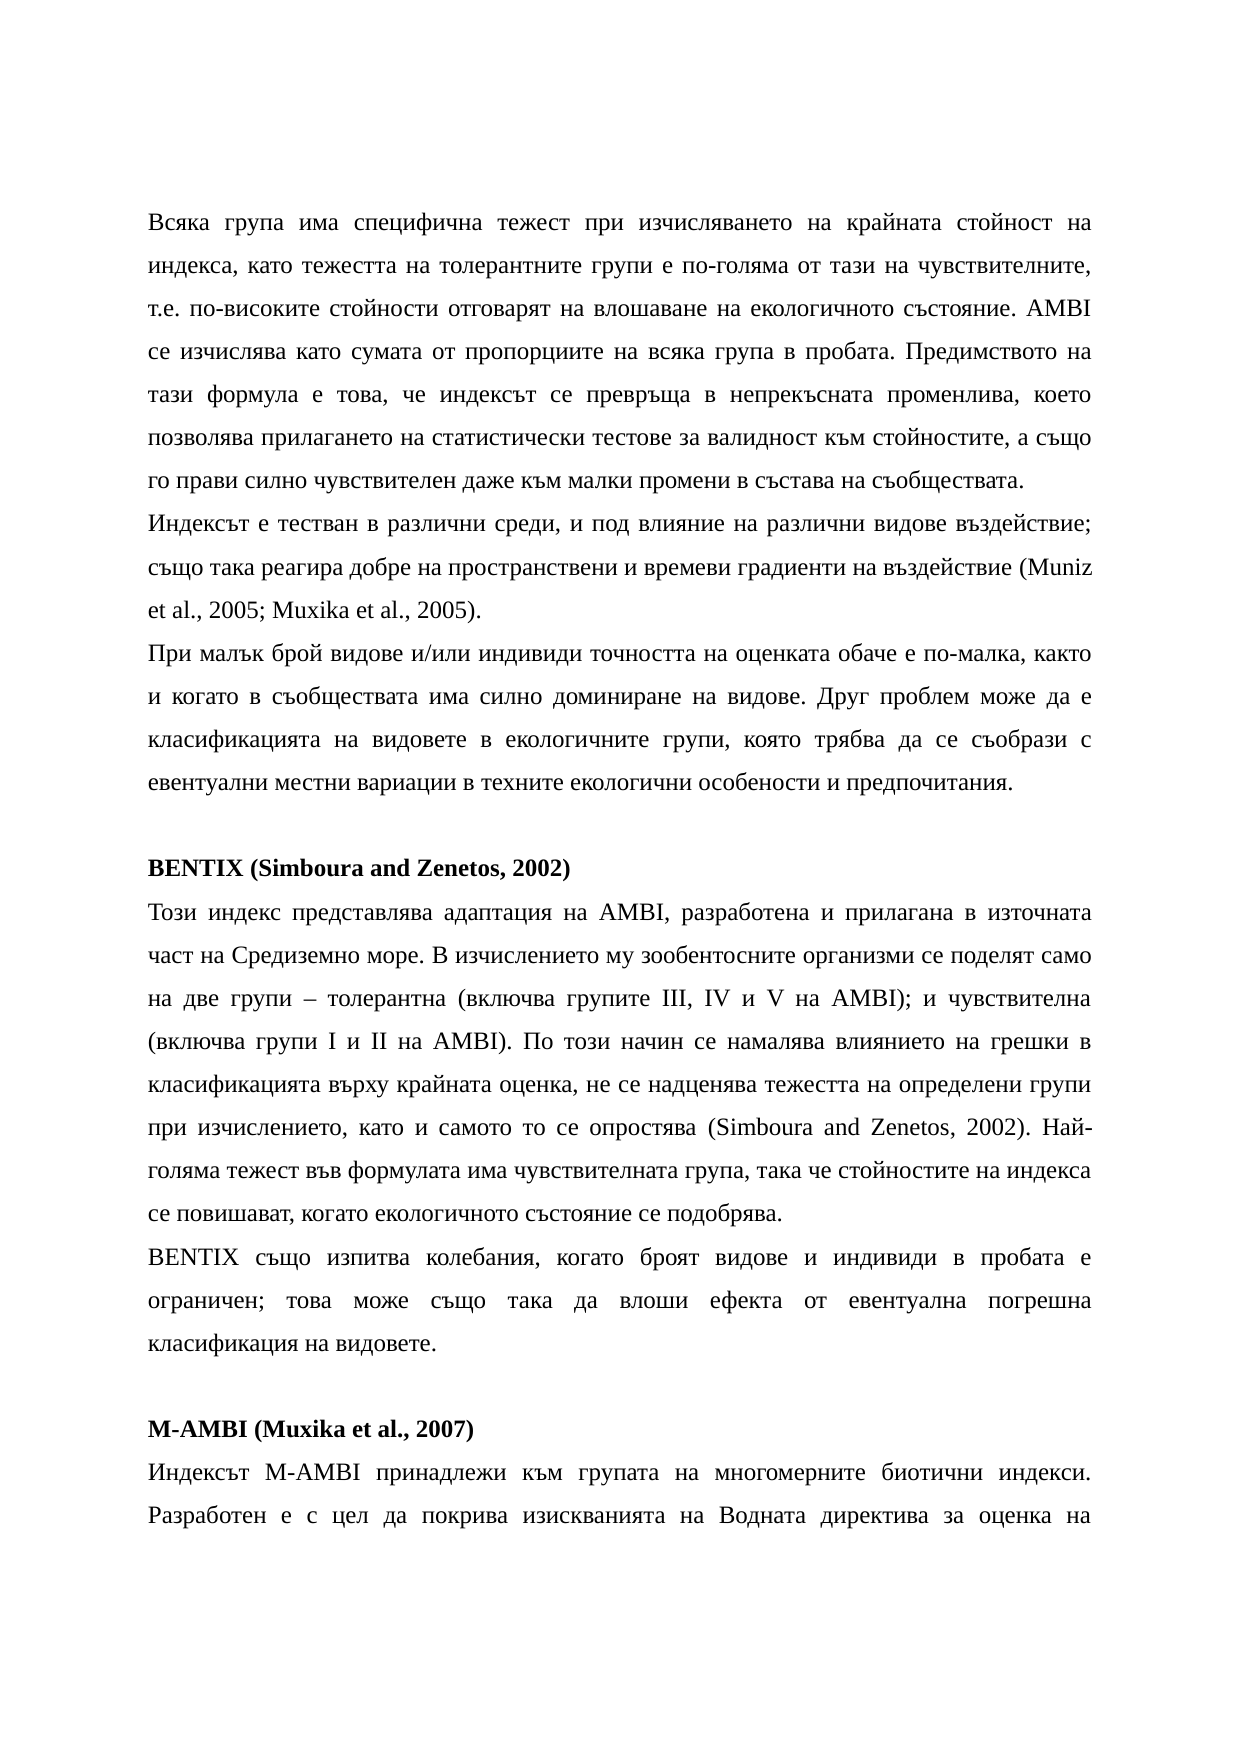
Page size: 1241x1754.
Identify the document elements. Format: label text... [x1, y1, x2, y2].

text Индексът M-AMBI принадлежи към групата на многомерните биотични индекси. Разработен е с цел да покрива изискванията на Водната директива за оценка на [148, 1457, 1093, 1529]
text Всяка група има специфична тежест при изчисляването на крайната стойност на индекса, като тежестта на толерантните групи е по-голяма от тази на чувствителните, т.е. по-високите стойности отговарят на влошаване на екологичното състояние. AMBI се изчислява като сумата от пропорциите на всяка група в пробата. Предимството на тази формула е това, че индексът се превръща в непрекъсната променлива, което позволява прилагането на статистически тестове за валидност към стойностите, а също го прави силно чувствителен даже към малки промени в състава на съобществата. [148, 207, 1093, 494]
text BENTIX (Simboura and Zenetos, 2002) [148, 853, 1093, 882]
text BENTIX също изпитва колебания, когато броят видове и индивиди в пробата е ограничен; това може също така да влоши ефекта от евентуална погрешна класификация на видовете. [148, 1242, 1093, 1357]
text M-AMBI (Muxika et al., 2007) [148, 1414, 1093, 1443]
text При малък брой видове и/или индивиди точността на оценката обаче е по-малка, както и когато в съобществата има силно доминиране на видове. Друг проблем може да е класификацията на видовете в екологичните групи, която трябва да се съобрази с евентуални местни вариации в техните екологични особености и предпочитания. [148, 638, 1093, 796]
text Индексът е тестван в различни среди, и под влияние на различни видове въздействие; също така реагира добре на пространствени и времеви градиенти на въздействие (Muniz et al., 2005; Muxika et al., 2005). [148, 508, 1093, 623]
text Този индекс представлява адаптация на AMBI, разработена и прилагана в източната част на Средиземно море. В изчислението му зообентосните организми се поделят само на две групи – толерантна (включва групите III, IV и V на AMBI); и чувствителна (включва групи I и II на AMBI). По този начин се намалява влиянието на грешки в класификацията върху крайната оценка, не се надценява тежестта на определени групи при изчислението, като и самото то се опростява (Simboura and Zenetos, 2002). Най-голяма тежест във формулата има чувствителната група, така че стойностите на индекса се повишават, когато екологичното състояние се подобрява. [148, 897, 1093, 1227]
